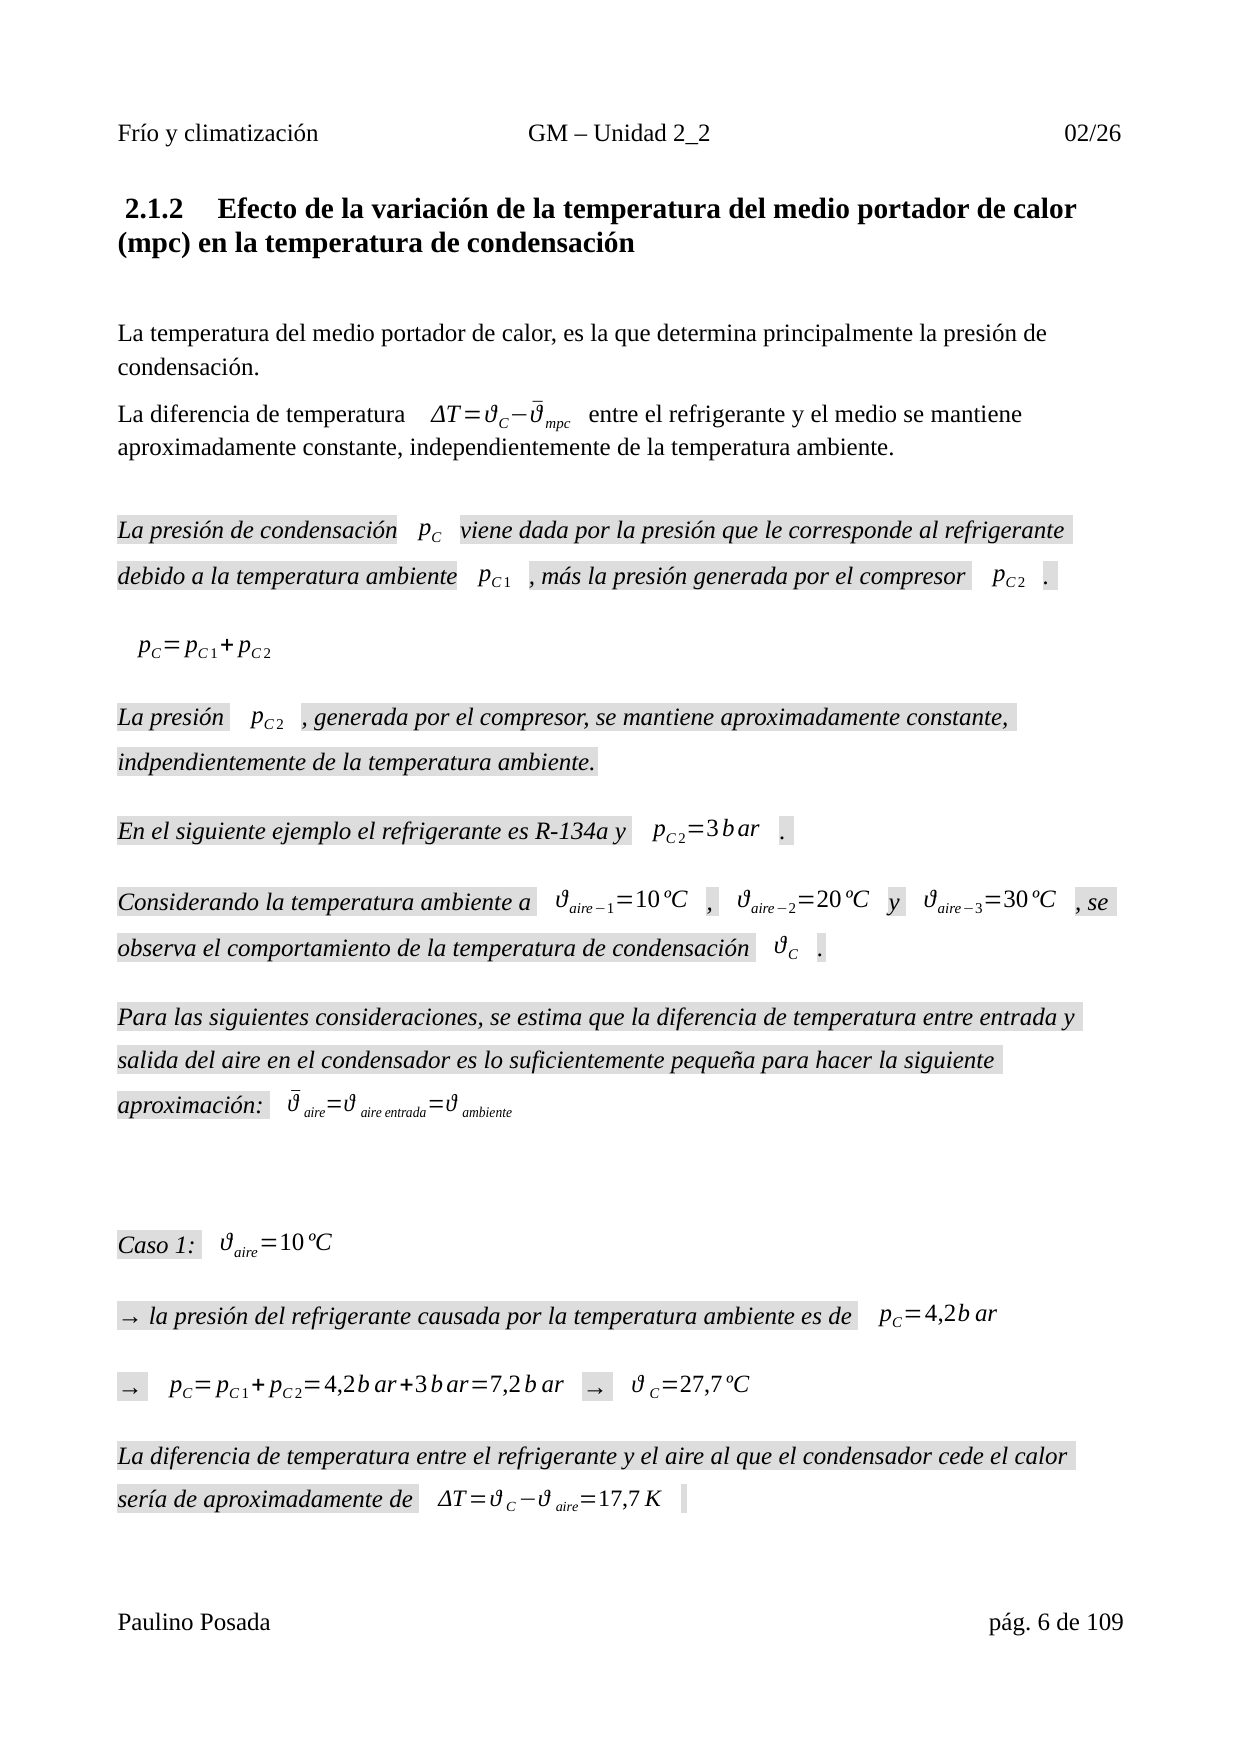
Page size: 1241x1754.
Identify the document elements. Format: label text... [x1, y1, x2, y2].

text Caso 1: [117, 1229, 1123, 1260]
text Considerando la temperatura ambiente a , y , se observa el comportamiento de la temperatura de condensación . [117, 886, 1123, 963]
text La presión , generada por el compresor, se mantiene aproximadamente constante, indpendientemente de la temperatura ambiente. [117, 701, 1123, 776]
text Para las siguientes consideraciones, se estima que la diferencia de temperatura entre entrada y salida del aire en el condensador es lo suficientemente pequeña para hacer la siguiente aproximación: [117, 1002, 1123, 1121]
text La diferencia de temperatura entre el refrigerante y el aire al que el condensador cede el calor sería de aproximadamente de [117, 1441, 1123, 1515]
text En el siguiente ejemplo el refrigerante es R-134a y . [117, 815, 1123, 846]
text → la presión del refrigerante causada por la temperatura ambiente es de [117, 1300, 1123, 1331]
subtitle Efecto de la variación de la temperatura del medio portador de calor (mpc) en la temperatura de condensación [117, 191, 1123, 258]
text La presión de condensaciónviene dada por la presión que le corresponde al refrigerante debido a la temperatura ambiente, más la presión generada por el compresor . [117, 514, 1123, 591]
text → → [117, 1370, 1123, 1402]
text La diferencia de temperatura entre el refrigerante y el medio se mantiene aproximadamente constante, independientemente de la temperatura ambiente. [117, 399, 1123, 460]
text La temperatura del medio portador de calor, es la que determina principalmente la presión de condensación. [117, 318, 1123, 380]
